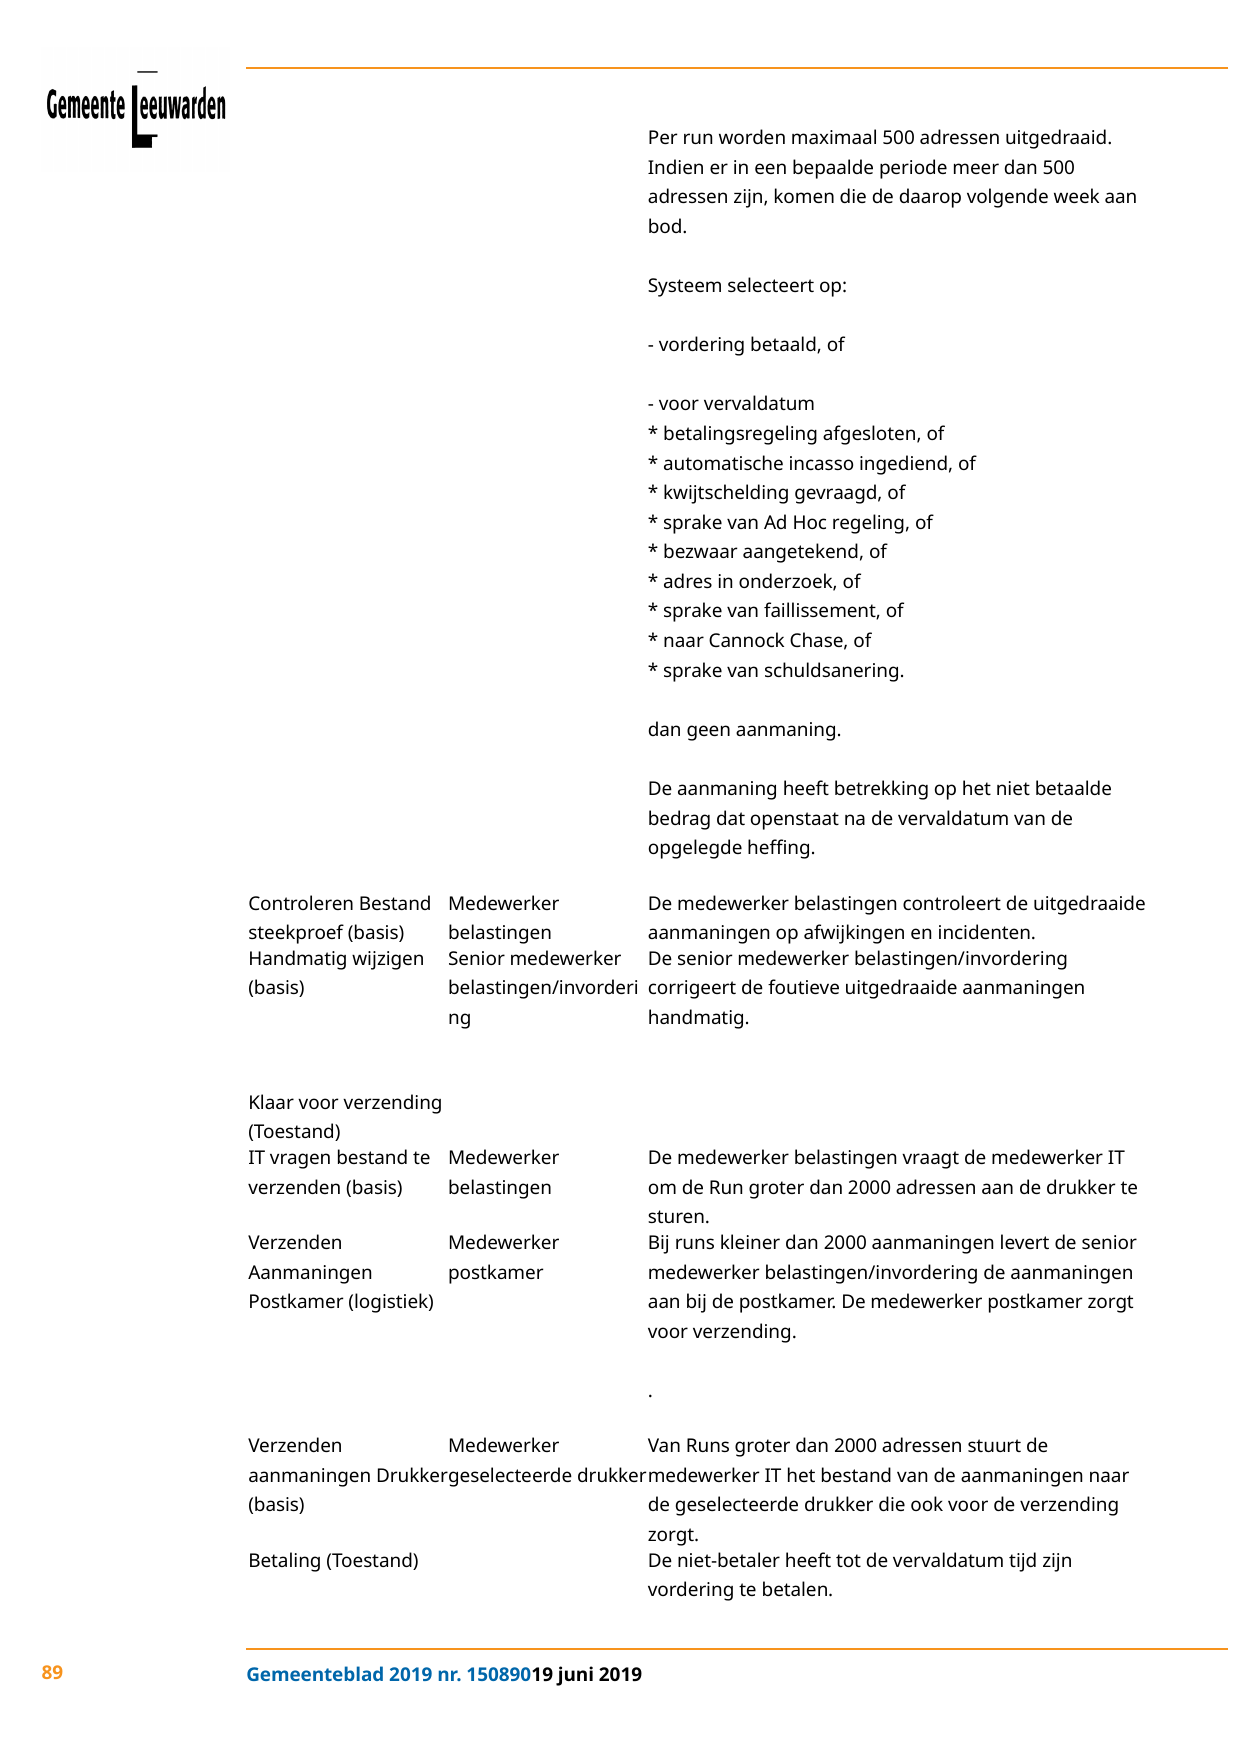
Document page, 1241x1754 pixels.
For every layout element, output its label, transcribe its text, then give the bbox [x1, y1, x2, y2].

table_cell Bij runs kleiner dan 2000 aanmaningen levert de senior medewerker belastingen/invordering de aanmaningen aan bij de postkamer. De medewerker postkamer zorgt voor verzending. . [648, 1229, 1152, 1432]
table_cell [648, 1089, 1152, 1144]
table_cell Medewerker postkamer [448, 1229, 648, 1432]
table_cell Controleren Bestand steekproef (basis) [248, 890, 448, 945]
table_cell Senior medewerker belastingen/invordering [448, 945, 648, 1089]
table_cell De senior medewerker belastingen/invordering corrigeert de foutieve uitgedraaide aanmaningen handmatig. [648, 945, 1152, 1089]
table_cell [248, 95, 448, 890]
table_cell [448, 1089, 648, 1144]
table_cell IT vragen bestand te verzenden (basis) [248, 1144, 448, 1229]
table_cell [448, 95, 648, 890]
table_cell Van Runs groter dan 2000 adressen stuurt de medewerker IT het bestand van de aanmaningen naar de geselecteerde drukker die ook voor de verzending zorgt. [648, 1433, 1152, 1547]
table_cell Klaar voor verzending (Toestand) [248, 1089, 448, 1144]
table_cell Medewerker belastingen [448, 1144, 648, 1229]
table_cell De medewerker belastingen controleert de uitgedraaide aanmaningen op afwijkingen en incidenten. [648, 890, 1152, 945]
table_cell [448, 1547, 648, 1602]
table_cell Verzenden Aanmaningen Postkamer (logistiek) [248, 1229, 448, 1432]
table_cell Handmatig wijzigen (basis) [248, 945, 448, 1089]
table_cell Betaling (Toestand) [248, 1547, 448, 1602]
table_cell Verzenden aanmaningen Drukker (basis) [248, 1433, 448, 1547]
table_cell De niet-betaler heeft tot de vervaldatum tijd zijn vordering te betalen. [648, 1547, 1152, 1602]
table_cell Medewerker belastingen [448, 890, 648, 945]
picture [41, 47, 231, 172]
table_cell De medewerker belastingen vraagt de medewerker IT om de Run groter dan 2000 adressen aan de drukker te sturen. [648, 1144, 1152, 1229]
table_cell Per run worden maximaal 500 adressen uitgedraaid. Indien er in een bepaalde periode meer dan 500 adressen zijn, komen die de daarop volgende week aan bod. Systeem selecteert op: - vordering betaald, of - voor vervaldatum * betalingsregeling afgesloten, of * automatische incasso ingediend, of * kwijtschelding gevraagd, of * sprake van Ad Hoc regeling, of * bezwaar aangetekend, of * adres in onderzoek, of * sprake van faillissement, of * naar Cannock Chase, of * sprake van schuldsanering. dan geen aanmaning. De aanmaning heeft betrekking op het niet betaalde bedrag dat openstaat na de vervaldatum van de opgelegde heffing. [648, 95, 1152, 890]
table_cell Medewerker geselecteerde drukker [448, 1433, 648, 1547]
